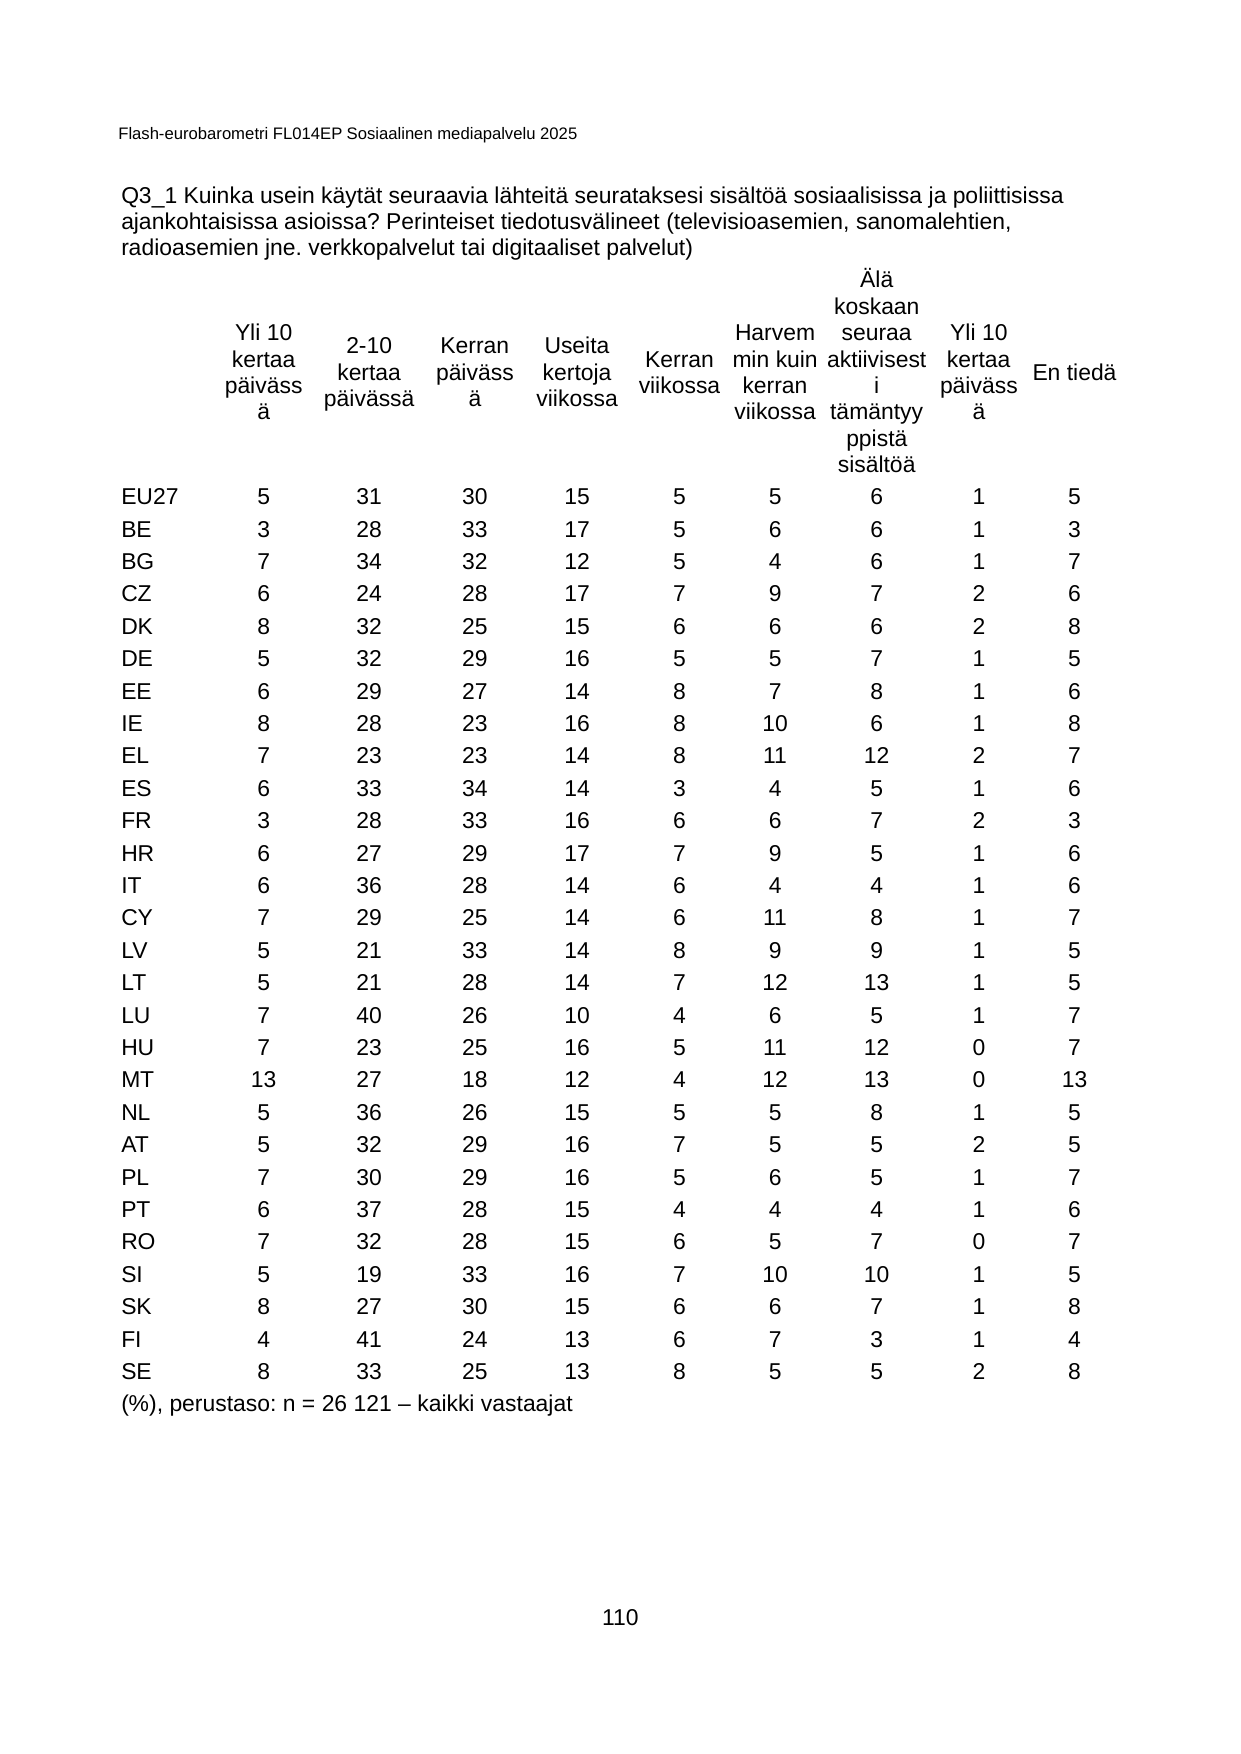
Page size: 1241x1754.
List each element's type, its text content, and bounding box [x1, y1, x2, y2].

table_cell 6 [215, 837, 311, 869]
table_cell DE [118, 642, 215, 674]
table_cell 8 [215, 707, 311, 739]
table_cell 17 [523, 513, 631, 545]
table_cell 14 [523, 934, 631, 966]
table_cell RO [118, 1225, 215, 1258]
table_header Q3_1 Kuinka usein käytät seuraavia lähteitä seurataksesi sisältöä sosiaalisissa ja poliittisissa ajankohtaisissa asioissa? Perinteiset tiedotusvälineet (televisioasemien, sanomalehtien, radioasemien jne. verkkopalvelut tai digitaaliset palvelut) [118, 179, 1122, 263]
table_cell PT [118, 1193, 215, 1225]
table_cell 16 [523, 1031, 631, 1063]
table_cell 2 [931, 1128, 1026, 1161]
table_cell 15 [523, 1193, 631, 1225]
table_cell 1 [931, 513, 1026, 545]
table_cell 8 [631, 675, 727, 707]
table_cell 7 [823, 642, 931, 674]
table_cell 33 [427, 513, 522, 545]
table_cell 3 [1026, 513, 1122, 545]
table_cell 1 [931, 772, 1026, 804]
table_cell 23 [311, 739, 427, 772]
table_cell 8 [823, 901, 931, 934]
table_cell 23 [427, 739, 522, 772]
table_cell 21 [311, 966, 427, 998]
table_cell 2 [931, 739, 1026, 772]
table_cell 30 [311, 1161, 427, 1193]
table_cell 32 [311, 1128, 427, 1161]
table_cell 36 [311, 869, 427, 901]
table_cell Useita kertoja viikossa [523, 264, 631, 480]
table_cell 4 [727, 772, 822, 804]
table_cell 12 [727, 966, 822, 998]
table_cell 32 [311, 610, 427, 642]
table_cell 6 [631, 1323, 727, 1355]
table_cell 1 [931, 966, 1026, 998]
table_cell 6 [823, 707, 931, 739]
table_cell 30 [427, 1290, 522, 1322]
table_cell 1 [931, 1323, 1026, 1355]
table_cell 6 [631, 901, 727, 934]
table_cell Yli 10 kertaa päivässä [931, 264, 1026, 480]
table_cell 31 [311, 480, 427, 513]
table_cell 32 [427, 545, 522, 577]
table_cell 5 [1026, 1128, 1122, 1161]
table_cell 8 [215, 1355, 311, 1387]
table_cell 6 [727, 513, 822, 545]
table_cell 3 [1026, 804, 1122, 837]
table_cell Kerran viikossa [631, 264, 727, 480]
table_cell 7 [727, 675, 822, 707]
table_cell 5 [215, 1096, 311, 1128]
table_cell 26 [427, 1096, 522, 1128]
table_cell 29 [427, 1161, 522, 1193]
table_cell MT [118, 1063, 215, 1096]
table_cell 1 [931, 480, 1026, 513]
table_cell 7 [823, 1290, 931, 1322]
table_cell BE [118, 513, 215, 545]
table_cell 28 [311, 513, 427, 545]
table_cell 7 [631, 837, 727, 869]
table_cell 5 [631, 642, 727, 674]
table_cell 12 [523, 1063, 631, 1096]
table_cell 5 [1026, 934, 1122, 966]
table_cell 7 [631, 966, 727, 998]
table_cell 6 [215, 578, 311, 610]
table_cell 8 [823, 1096, 931, 1128]
table_cell 14 [523, 739, 631, 772]
table_cell 1 [931, 869, 1026, 901]
table_cell FR [118, 804, 215, 837]
table_cell 7 [1026, 739, 1122, 772]
table_cell 1 [931, 1193, 1026, 1225]
table_cell 2 [931, 578, 1026, 610]
table_cell 15 [523, 480, 631, 513]
table_cell CY [118, 901, 215, 934]
table_cell 16 [523, 1161, 631, 1193]
table_cell 5 [1026, 966, 1122, 998]
table_cell 1 [931, 999, 1026, 1031]
table_cell 1 [931, 1290, 1026, 1322]
table_cell 6 [1026, 675, 1122, 707]
table_cell 29 [427, 837, 522, 869]
table_cell 7 [631, 578, 727, 610]
table_cell 5 [1026, 642, 1122, 674]
table_cell 5 [631, 1096, 727, 1128]
table_cell 7 [1026, 1225, 1122, 1258]
table_cell 5 [727, 480, 822, 513]
table_cell 1 [931, 837, 1026, 869]
table_cell 7 [215, 1161, 311, 1193]
table_cell 8 [215, 610, 311, 642]
table_cell DK [118, 610, 215, 642]
table_cell 7 [215, 999, 311, 1031]
table_cell LT [118, 966, 215, 998]
table_cell 17 [523, 837, 631, 869]
table_cell 5 [215, 1258, 311, 1290]
table_cell 28 [427, 966, 522, 998]
table_cell 8 [1026, 610, 1122, 642]
table_cell 7 [823, 578, 931, 610]
table_cell 30 [427, 480, 522, 513]
table_cell EL [118, 739, 215, 772]
table_cell 15 [523, 1096, 631, 1128]
table_cell 1 [931, 545, 1026, 577]
table_cell 24 [427, 1323, 522, 1355]
table_cell 34 [311, 545, 427, 577]
table_cell 25 [427, 1355, 522, 1387]
table_cell 5 [631, 480, 727, 513]
table_cell 5 [215, 966, 311, 998]
table_cell 18 [427, 1063, 522, 1096]
table_cell 6 [727, 999, 822, 1031]
table_cell 6 [1026, 772, 1122, 804]
table_cell 9 [727, 578, 822, 610]
table_cell 11 [727, 901, 822, 934]
table_cell AT [118, 1128, 215, 1161]
table_cell 8 [1026, 707, 1122, 739]
table_cell 14 [523, 772, 631, 804]
table_cell NL [118, 1096, 215, 1128]
table_cell 5 [727, 642, 822, 674]
table_cell 4 [215, 1323, 311, 1355]
table_cell Kerran päivässä [427, 264, 522, 480]
table_cell 23 [311, 1031, 427, 1063]
table_cell 29 [427, 1128, 522, 1161]
table_cell 6 [727, 804, 822, 837]
table_cell 2-10 kertaa päivässä [311, 264, 427, 480]
table_cell 2 [931, 1355, 1026, 1387]
table_cell 28 [427, 1225, 522, 1258]
table_cell 10 [727, 1258, 822, 1290]
table_cell 13 [215, 1063, 311, 1096]
table_cell Yli 10 kertaa päivässä [215, 264, 311, 480]
table_cell 0 [931, 1031, 1026, 1063]
table_cell 28 [311, 804, 427, 837]
table_cell 6 [1026, 869, 1122, 901]
table_cell 14 [523, 675, 631, 707]
table_cell 32 [311, 642, 427, 674]
table_cell 6 [1026, 1193, 1122, 1225]
table_cell 14 [523, 901, 631, 934]
table_cell 4 [727, 1193, 822, 1225]
table_cell 3 [631, 772, 727, 804]
table_cell ES [118, 772, 215, 804]
table_cell 5 [1026, 1258, 1122, 1290]
table_cell 13 [1026, 1063, 1122, 1096]
table_cell 7 [215, 1225, 311, 1258]
table_cell 25 [427, 1031, 522, 1063]
table_cell [118, 264, 215, 480]
table_cell 2 [931, 610, 1026, 642]
table_cell 6 [215, 869, 311, 901]
table_cell 16 [523, 707, 631, 739]
table_cell 29 [427, 642, 522, 674]
table_cell 16 [523, 804, 631, 837]
table_cell 25 [427, 610, 522, 642]
table_cell 6 [823, 480, 931, 513]
table_cell 12 [823, 1031, 931, 1063]
table_cell 5 [823, 999, 931, 1031]
table_cell 8 [631, 707, 727, 739]
table_cell 36 [311, 1096, 427, 1128]
table_cell 24 [311, 578, 427, 610]
table_cell 0 [931, 1225, 1026, 1258]
table_cell 6 [215, 675, 311, 707]
table_cell 27 [311, 1063, 427, 1096]
table_cell 7 [215, 1031, 311, 1063]
table_cell 3 [823, 1323, 931, 1355]
table_cell 8 [631, 1355, 727, 1387]
table_cell 8 [1026, 1355, 1122, 1387]
table_cell 33 [311, 1355, 427, 1387]
table_cell FI [118, 1323, 215, 1355]
table_cell 4 [823, 869, 931, 901]
table_cell 34 [427, 772, 522, 804]
table_cell 27 [311, 1290, 427, 1322]
table_cell 5 [823, 837, 931, 869]
table_cell 16 [523, 1128, 631, 1161]
table_cell 5 [215, 1128, 311, 1161]
table_cell 29 [311, 901, 427, 934]
table_cell 4 [727, 545, 822, 577]
table_cell 40 [311, 999, 427, 1031]
table_cell 1 [931, 707, 1026, 739]
table_cell LU [118, 999, 215, 1031]
table_cell CZ [118, 578, 215, 610]
table_cell 1 [931, 934, 1026, 966]
table_cell 8 [631, 934, 727, 966]
table_cell Harvemmin kuin kerran viikossa [727, 264, 822, 480]
table_cell 1 [931, 1258, 1026, 1290]
table_cell 5 [823, 1355, 931, 1387]
table_cell 13 [523, 1355, 631, 1387]
table_cell 5 [215, 934, 311, 966]
table_cell 17 [523, 578, 631, 610]
table_cell (%), perustaso: n = 26 121 – kaikki vastaajat [118, 1387, 1122, 1420]
table_cell HR [118, 837, 215, 869]
table_cell 6 [1026, 578, 1122, 610]
table_cell 5 [215, 480, 311, 513]
table_cell 7 [1026, 999, 1122, 1031]
table_cell 5 [823, 1161, 931, 1193]
table_cell 1 [931, 1161, 1026, 1193]
table_cell EE [118, 675, 215, 707]
table_cell IE [118, 707, 215, 739]
table_cell 14 [523, 966, 631, 998]
table_cell 9 [727, 934, 822, 966]
table_cell 7 [1026, 1161, 1122, 1193]
table_cell 6 [727, 1161, 822, 1193]
table_cell 7 [215, 545, 311, 577]
table_cell 3 [215, 804, 311, 837]
table_cell 5 [631, 1161, 727, 1193]
table_cell 19 [311, 1258, 427, 1290]
table_cell 6 [823, 610, 931, 642]
table_cell PL [118, 1161, 215, 1193]
table_cell 5 [631, 1031, 727, 1063]
table_cell 33 [427, 934, 522, 966]
table_cell 7 [727, 1323, 822, 1355]
table_cell 28 [427, 1193, 522, 1225]
table_cell 7 [823, 804, 931, 837]
table_cell 5 [1026, 480, 1122, 513]
table_cell 27 [427, 675, 522, 707]
table_cell 32 [311, 1225, 427, 1258]
table_cell IT [118, 869, 215, 901]
table_cell 10 [727, 707, 822, 739]
table_cell 0 [931, 1063, 1026, 1096]
table_cell 5 [823, 1128, 931, 1161]
table_cell 1 [931, 642, 1026, 674]
table_cell 16 [523, 642, 631, 674]
table_cell 14 [523, 869, 631, 901]
table_cell 11 [727, 739, 822, 772]
table_cell 6 [823, 545, 931, 577]
table_cell 8 [1026, 1290, 1122, 1322]
table_cell 5 [727, 1355, 822, 1387]
table_cell 4 [1026, 1323, 1122, 1355]
table_cell 4 [631, 999, 727, 1031]
table_cell 15 [523, 610, 631, 642]
table_cell SK [118, 1290, 215, 1322]
table_cell 6 [631, 804, 727, 837]
table_cell 10 [523, 999, 631, 1031]
table_cell 5 [727, 1225, 822, 1258]
table_cell LV [118, 934, 215, 966]
table_cell SI [118, 1258, 215, 1290]
table_cell 13 [523, 1323, 631, 1355]
table_cell 7 [631, 1128, 727, 1161]
table_cell 7 [1026, 1031, 1122, 1063]
table_cell 29 [311, 675, 427, 707]
table_cell 15 [523, 1225, 631, 1258]
table_cell 4 [727, 869, 822, 901]
table_cell 13 [823, 966, 931, 998]
table_cell 28 [427, 869, 522, 901]
table_cell HU [118, 1031, 215, 1063]
table_cell SE [118, 1355, 215, 1387]
table_cell 4 [823, 1193, 931, 1225]
table_cell 7 [215, 901, 311, 934]
table_cell 7 [215, 739, 311, 772]
table_cell 23 [427, 707, 522, 739]
table_cell 8 [215, 1290, 311, 1322]
table_cell 6 [631, 1290, 727, 1322]
table_cell 6 [215, 1193, 311, 1225]
table_cell 3 [215, 513, 311, 545]
table_cell 5 [823, 772, 931, 804]
table_cell 6 [1026, 837, 1122, 869]
table_cell 5 [215, 642, 311, 674]
table_cell 4 [631, 1063, 727, 1096]
table_cell 33 [427, 804, 522, 837]
table_cell En tiedä [1026, 264, 1122, 480]
table_cell 6 [631, 1225, 727, 1258]
table_cell 26 [427, 999, 522, 1031]
table_cell 6 [215, 772, 311, 804]
table_cell 27 [311, 837, 427, 869]
table_cell 1 [931, 1096, 1026, 1128]
table_cell 9 [727, 837, 822, 869]
table_cell 12 [523, 545, 631, 577]
table_cell 5 [1026, 1096, 1122, 1128]
table_cell 7 [1026, 901, 1122, 934]
table_cell 5 [631, 545, 727, 577]
table_cell 13 [823, 1063, 931, 1096]
table_cell 33 [427, 1258, 522, 1290]
table_cell 28 [311, 707, 427, 739]
table_cell 7 [823, 1225, 931, 1258]
table_cell 2 [931, 804, 1026, 837]
table_cell 12 [727, 1063, 822, 1096]
table_cell 6 [631, 610, 727, 642]
table_cell 5 [727, 1096, 822, 1128]
table_cell 9 [823, 934, 931, 966]
table_cell 33 [311, 772, 427, 804]
table_cell 1 [931, 675, 1026, 707]
table_cell 11 [727, 1031, 822, 1063]
table_cell 7 [631, 1258, 727, 1290]
table_cell 28 [427, 578, 522, 610]
table_cell 5 [631, 513, 727, 545]
table_cell 41 [311, 1323, 427, 1355]
table_cell 1 [931, 901, 1026, 934]
table_cell BG [118, 545, 215, 577]
table_cell 7 [1026, 545, 1122, 577]
table_cell 6 [823, 513, 931, 545]
table_cell 16 [523, 1258, 631, 1290]
table_cell 4 [631, 1193, 727, 1225]
table_cell 12 [823, 739, 931, 772]
table_cell 6 [631, 869, 727, 901]
table_cell 25 [427, 901, 522, 934]
table_cell 6 [727, 610, 822, 642]
table_cell 5 [727, 1128, 822, 1161]
table_cell 8 [823, 675, 931, 707]
table_cell 15 [523, 1290, 631, 1322]
table_cell 8 [631, 739, 727, 772]
table_cell Älä koskaan seuraa aktiivisesti tämäntyyppistä sisältöä [823, 264, 931, 480]
table_cell 37 [311, 1193, 427, 1225]
table_cell EU27 [118, 480, 215, 513]
table_cell 10 [823, 1258, 931, 1290]
table_cell 6 [727, 1290, 822, 1322]
table_cell 21 [311, 934, 427, 966]
